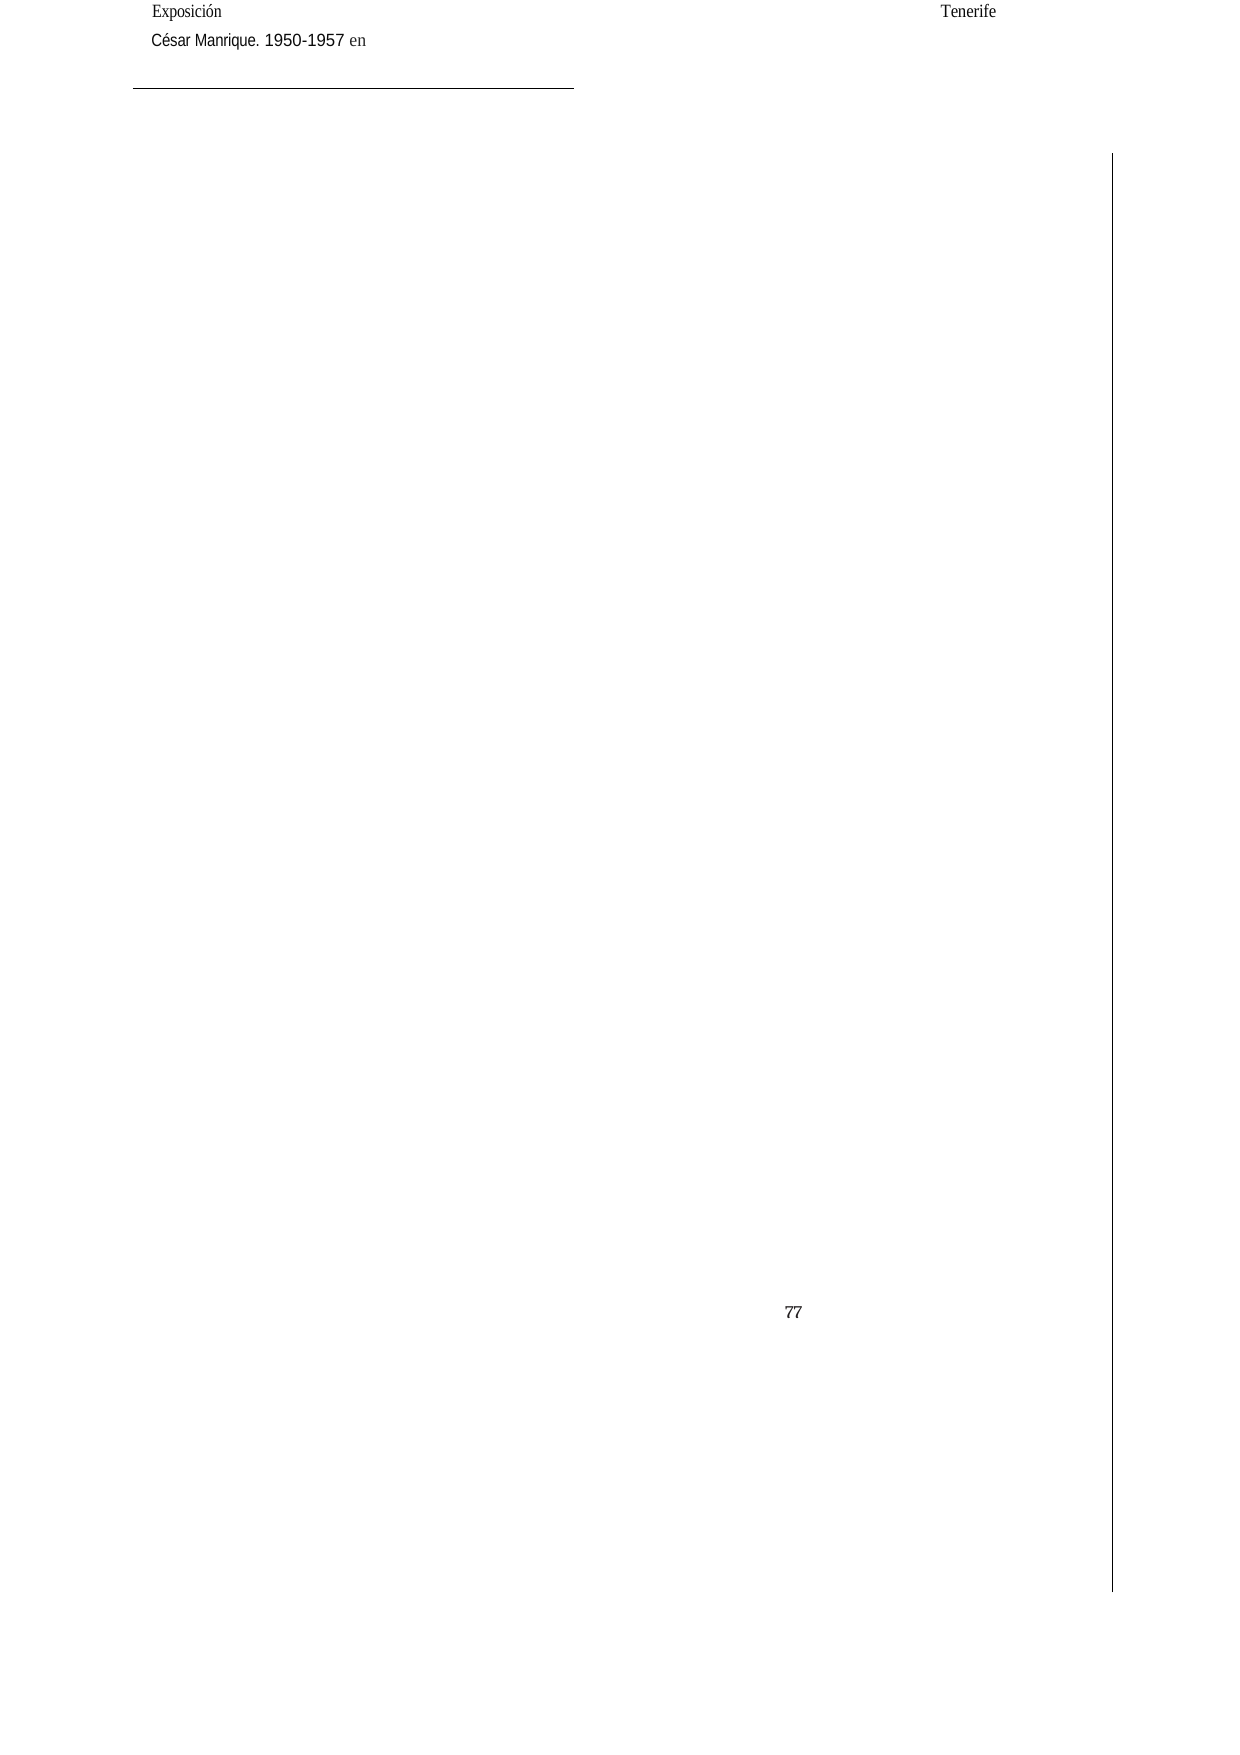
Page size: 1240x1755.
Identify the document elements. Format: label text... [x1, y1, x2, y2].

text Tenerife [940, 0, 1077, 22]
text César Manrique. 1950-1957 en [151, 29, 891, 50]
text Exposición [152, 0, 917, 22]
